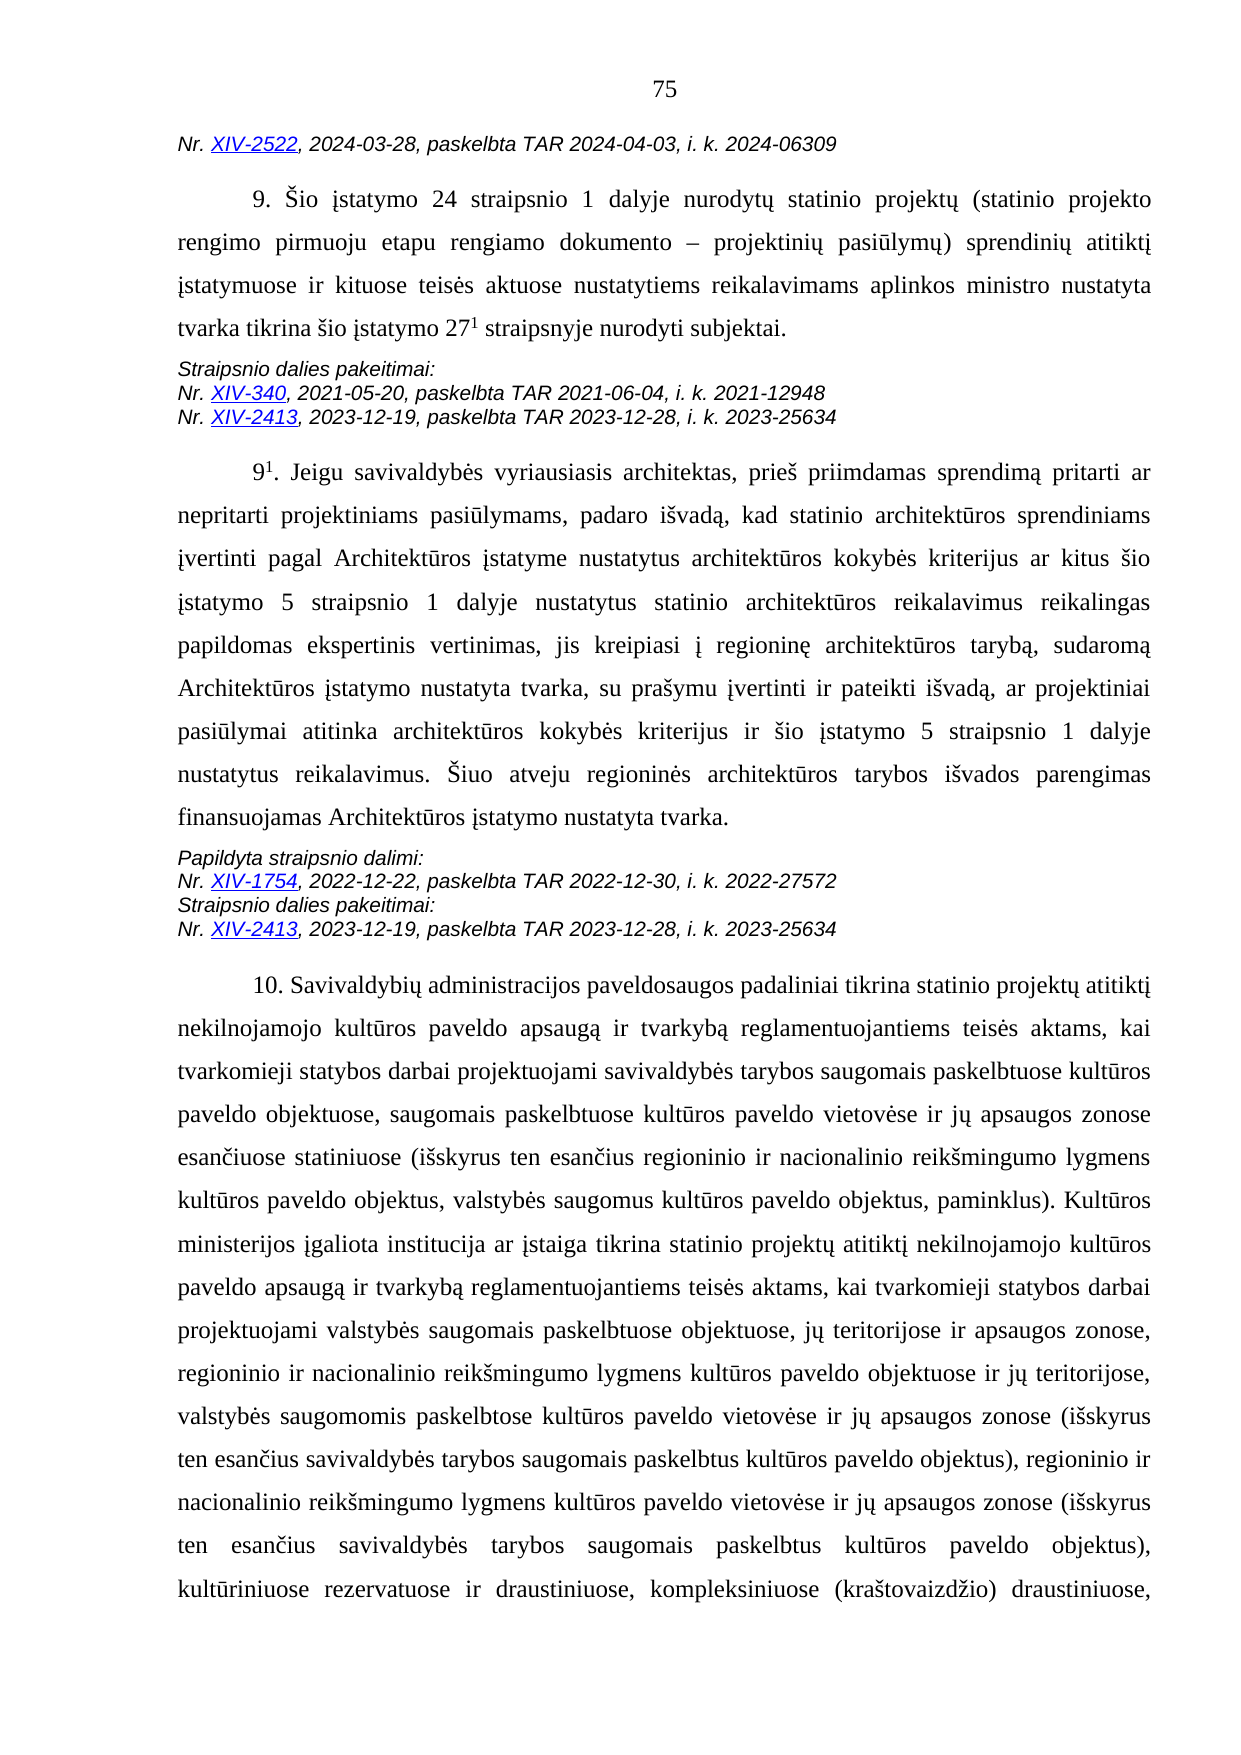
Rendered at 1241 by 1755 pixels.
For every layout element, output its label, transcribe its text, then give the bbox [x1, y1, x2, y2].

text Straipsnio dalies pakeitimai: [177, 357, 1152, 381]
text Nr. XIV-2413, 2023-12-19, paskelbta TAR 2023-12-28, i. k. 2023-25634 [177, 917, 1152, 941]
text Nr. XIV-1754, 2022-12-22, paskelbta TAR 2022-12-30, i. k. 2022-27572 [177, 869, 1152, 893]
text Straipsnio dalies pakeitimai: [177, 893, 1152, 917]
text Nr. XIV-340, 2021-05-20, paskelbta TAR 2021-06-04, i. k. 2021-12948 [177, 381, 1152, 404]
text Papildyta straipsnio dalimi: [177, 845, 1152, 869]
text 9. Šio įstatymo 24 straipsnio 1 dalyje nurodytų statinio projektų (statinio projekto rengimo pirmuoju etapu rengiamo dokumento – projektinių pasiūlymų) sprendinių atitiktį įstatymuose ir kituose teisės aktuose nustatytiems reikalavimams aplinkos ministro nustatyta tvarka tikrina šio įstatymo 271 straipsnyje nurodyti subjektai. [177, 184, 1152, 342]
text Nr. XIV-2413, 2023-12-19, paskelbta TAR 2023-12-28, i. k. 2023-25634 [177, 404, 1152, 428]
text 91. Jeigu savivaldybės vyriausiasis architektas, prieš priimdamas sprendimą pritarti ar nepritarti projektiniams pasiūlymams, padaro išvadą, kad statinio architektūros sprendiniams įvertinti pagal Architektūros įstatyme nustatytus architektūros kokybės kriterijus ar kitus šio įstatymo 5 straipsnio 1 dalyje nustatytus statinio architektūros reikalavimus reikalingas papildomas ekspertinis vertinimas, jis kreipiasi į regioninę architektūros tarybą, sudaromą Architektūros įstatymo nustatyta tvarka, su prašymu įvertinti ir pateikti išvadą, ar projektiniai pasiūlymai atitinka architektūros kokybės kriterijus ir šio įstatymo 5 straipsnio 1 dalyje nustatytus reikalavimus. Šiuo atveju regioninės architektūros tarybos išvados parengimas finansuojamas Architektūros įstatymo nustatyta tvarka. [177, 457, 1152, 831]
text 10. Savivaldybių administracijos paveldosaugos padaliniai tikrina statinio projektų atitiktį nekilnojamojo kultūros paveldo apsaugą ir tvarkybą reglamentuojantiems teisės aktams, kai tvarkomieji statybos darbai projektuojami savivaldybės tarybos saugomais paskelbtuose kultūros paveldo objektuose, saugomais paskelbtuose kultūros paveldo vietovėse ir jų apsaugos zonose esančiuose statiniuose (išskyrus ten esančius regioninio ir nacionalinio reikšmingumo lygmens kultūros paveldo objektus, valstybės saugomus kultūros paveldo objektus, paminklus). Kultūros ministerijos įgaliota institucija ar įstaiga tikrina statinio projektų atitiktį nekilnojamojo kultūros paveldo apsaugą ir tvarkybą reglamentuojantiems teisės aktams, kai tvarkomieji statybos darbai projektuojami valstybės saugomais paskelbtuose objektuose, jų teritorijose ir apsaugos zonose, regioninio ir nacionalinio reikšmingumo lygmens kultūros paveldo objektuose ir jų teritorijose, valstybės saugomomis paskelbtose kultūros paveldo vietovėse ir jų apsaugos zonose (išskyrus ten esančius savivaldybės tarybos saugomais paskelbtus kultūros paveldo objektus), regioninio ir nacionalinio reikšmingumo lygmens kultūros paveldo vietovėse ir jų apsaugos zonose (išskyrus ten esančius savivaldybės tarybos saugomais paskelbtus kultūros paveldo objektus), kultūriniuose rezervatuose ir draustiniuose, kompleksiniuose (kraštovaizdžio) draustiniuose, [177, 970, 1152, 1602]
text Nr. XIV-2522, 2024-03-28, paskelbta TAR 2024-04-03, i. k. 2024-06309 [177, 131, 1152, 155]
